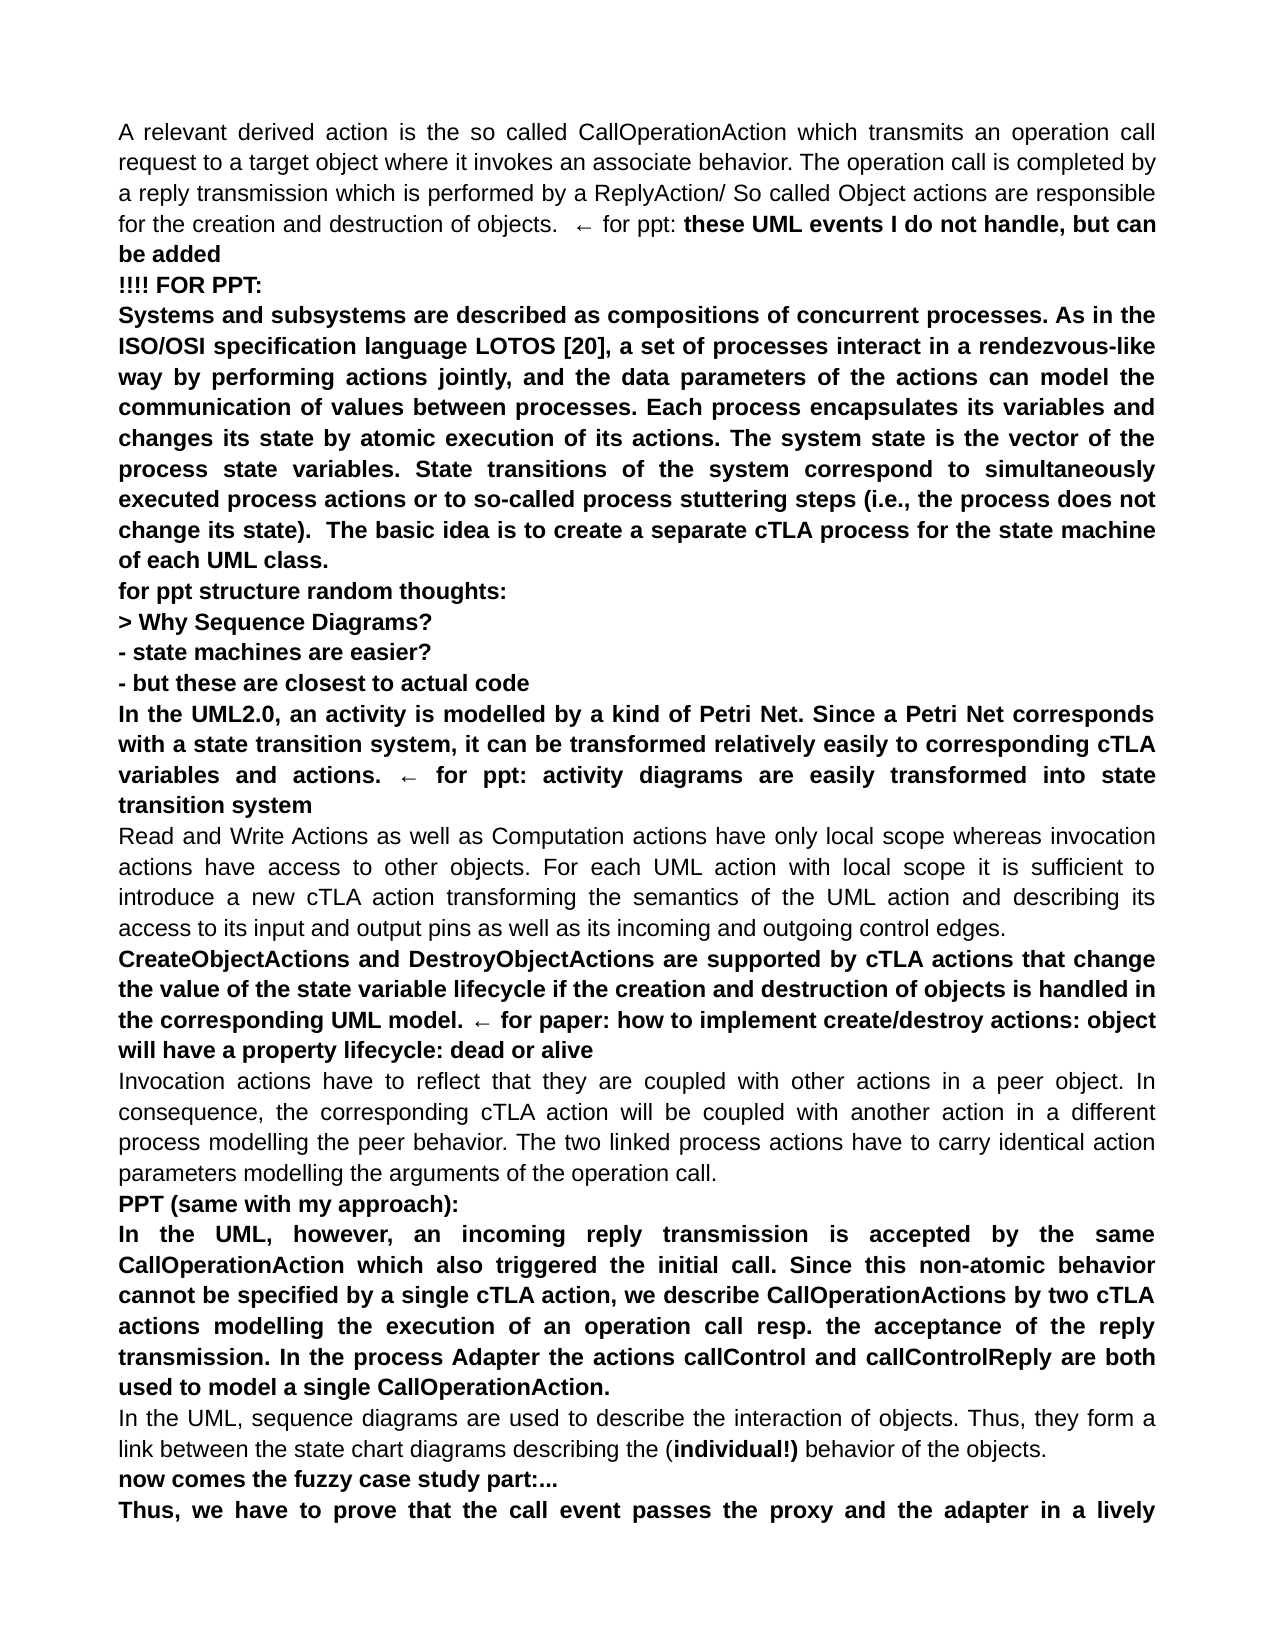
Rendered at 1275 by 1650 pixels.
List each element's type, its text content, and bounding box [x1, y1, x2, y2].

text > Why Sequence Diagrams? [118, 608, 1157, 635]
text In the UML, sequence diagrams are used to describe the interaction of objects. Thus, they form a link between the state chart diagrams describing the (individual!) behavior of the objects. [118, 1404, 1157, 1462]
text - state machines are easier? [118, 639, 1157, 666]
text In the UML, however, an incoming reply transmission is accepted by the same CallOperationAction which also triggered the initial call. Since this non-atomic behavior cannot be specified by a single cTLA action, we describe CallOperationActions by two cTLA actions modelling the execution of an operation call resp. the acceptance of the reply transmission. In the process Adapter the actions callControl and callControlReply are both used to model a single CallOperationAction. [118, 1221, 1157, 1401]
text CreateObjectActions and DestroyObjectActions are supported by cTLA actions that change the value of the state variable lifecycle if the creation and destruction of objects is handled in the corresponding UML model. ← for paper: how to implement create/destroy actions: object will have a property lifecycle: dead or alive [118, 945, 1157, 1064]
text - but these are closest to actual code [118, 669, 1157, 696]
text Thus, we have to prove that the call event passes the proxy and the adapter in a lively [118, 1496, 1157, 1523]
text !!!! FOR PPT: [118, 271, 1157, 298]
text PPT (same with my approach): [118, 1190, 1157, 1217]
text now comes the fuzzy case study part:... [118, 1466, 1157, 1492]
text Invocation actions have to reflect that they are coupled with other actions in a peer object. In consequence, the corresponding cTLA action will be coupled with another action in a different process modelling the peer behavior. The two linked process actions have to carry identical action parameters modelling the arguments of the operation call. [118, 1067, 1157, 1186]
text A relevant derived action is the so called CallOperationAction which transmits an operation call request to a target object where it invokes an associate behavior. The operation call is completed by a reply transmission which is performed by a ReplyAction/ So called Object actions are responsible for the creation and destruction of objects. ← for ppt: these UML events I do not handle, but can be added [118, 118, 1157, 267]
text In the UML2.0, an activity is modelled by a kind of Petri Net. Since a Petri Net corresponds with a state transition system, it can be transformed relatively easily to corresponding cTLA variables and actions. ← for ppt: activity diagrams are easily transformed into state transition system [118, 700, 1157, 819]
text for ppt structure random thoughts: [118, 577, 1157, 604]
text Systems and subsystems are described as compositions of concurrent processes. As in the ISO/OSI specification language LOTOS [20], a set of processes interact in a rendezvous-like way by performing actions jointly, and the data parameters of the actions can model the communication of values between processes. Each process encapsulates its variables and changes its state by atomic execution of its actions. The system state is the vector of the process state variables. State transitions of the system correspond to simultaneously executed process actions or to so-called process stuttering steps (i.e., the process does not change its state). The basic idea is to create a separate cTLA process for the state machine of each UML class. [118, 302, 1157, 574]
text Read and Write Actions as well as Computation actions have only local scope whereas invocation actions have access to other objects. For each UML action with local scope it is sufficient to introduce a new cTLA action transforming the semantics of the UML action and describing its access to its input and output pins as well as its incoming and outgoing control edges. [118, 822, 1157, 941]
